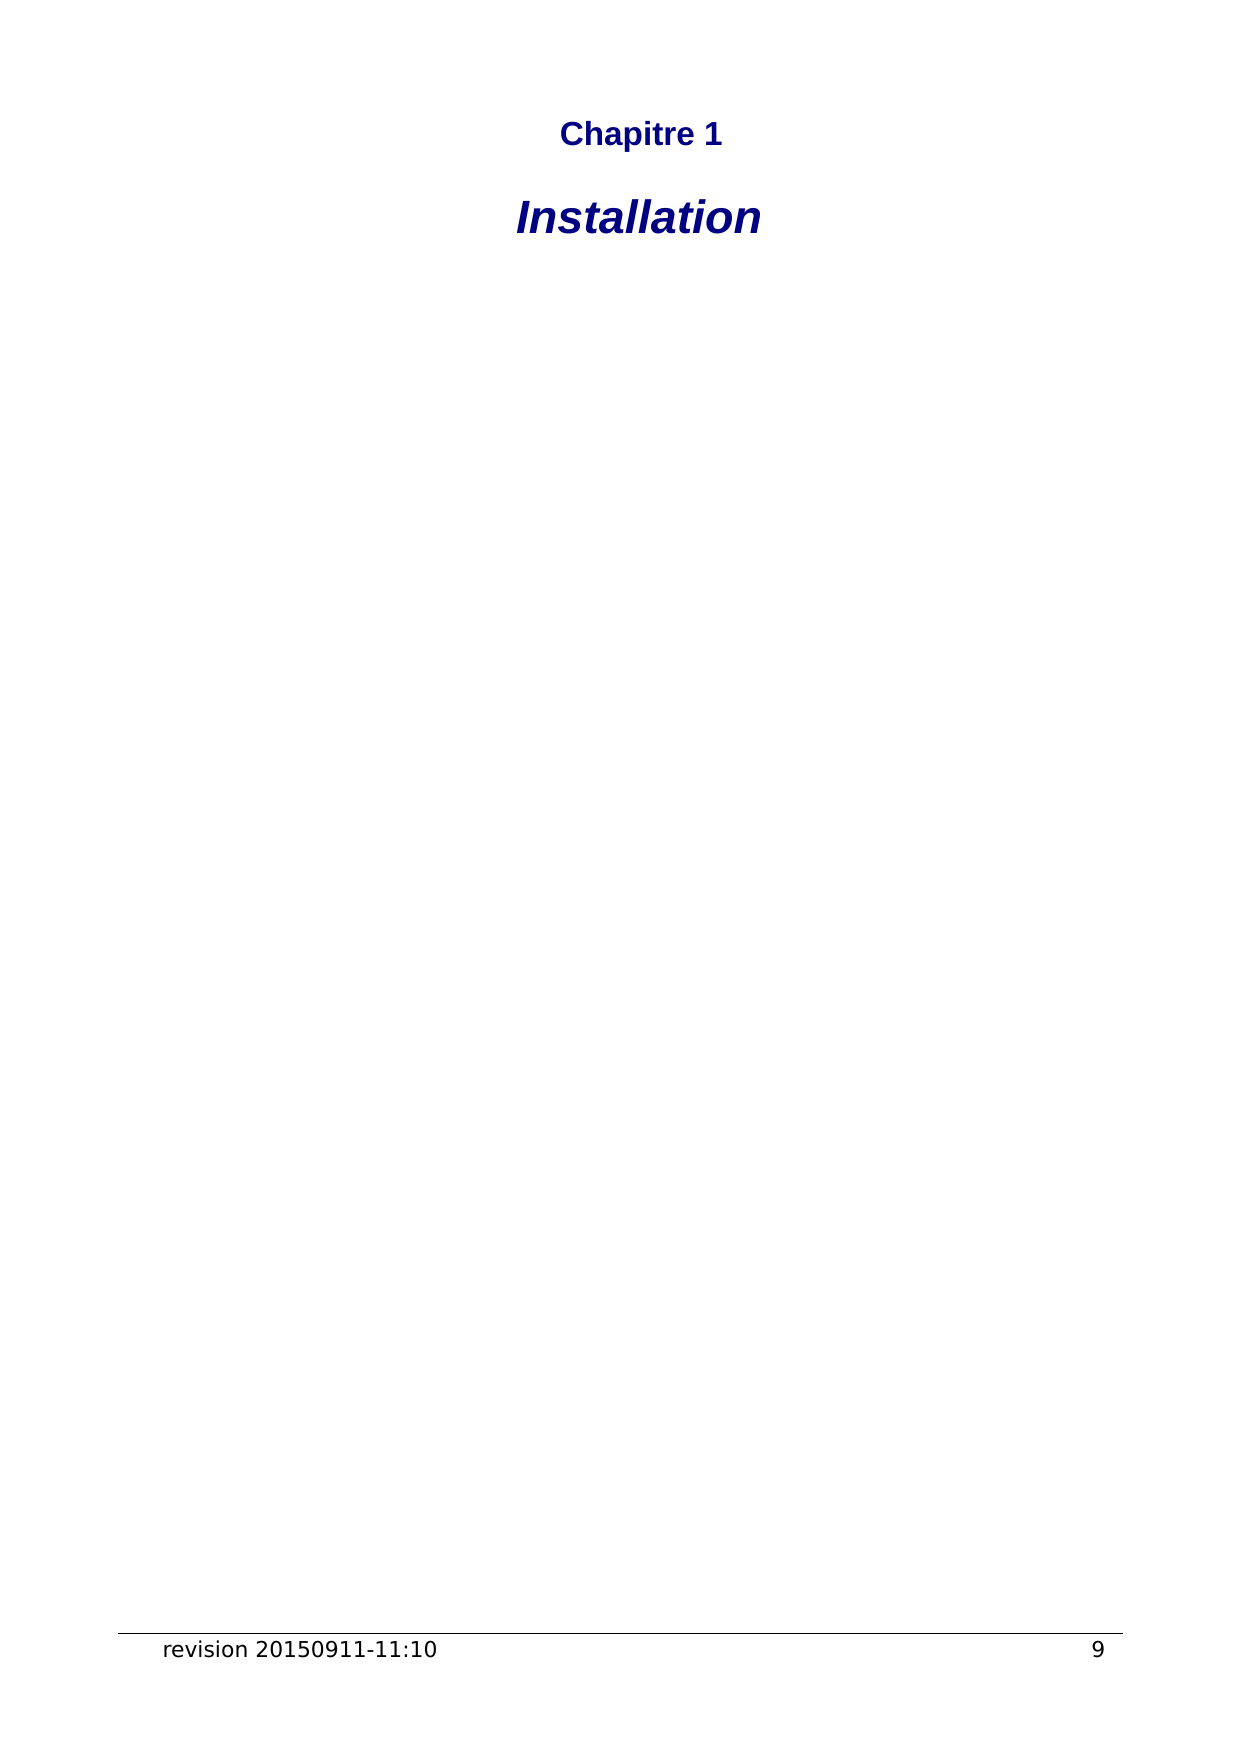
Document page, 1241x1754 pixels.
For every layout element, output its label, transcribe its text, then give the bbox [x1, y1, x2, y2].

subtitle Chapitre 1 [159, 113, 1123, 152]
subtitle Installation [159, 189, 1123, 243]
